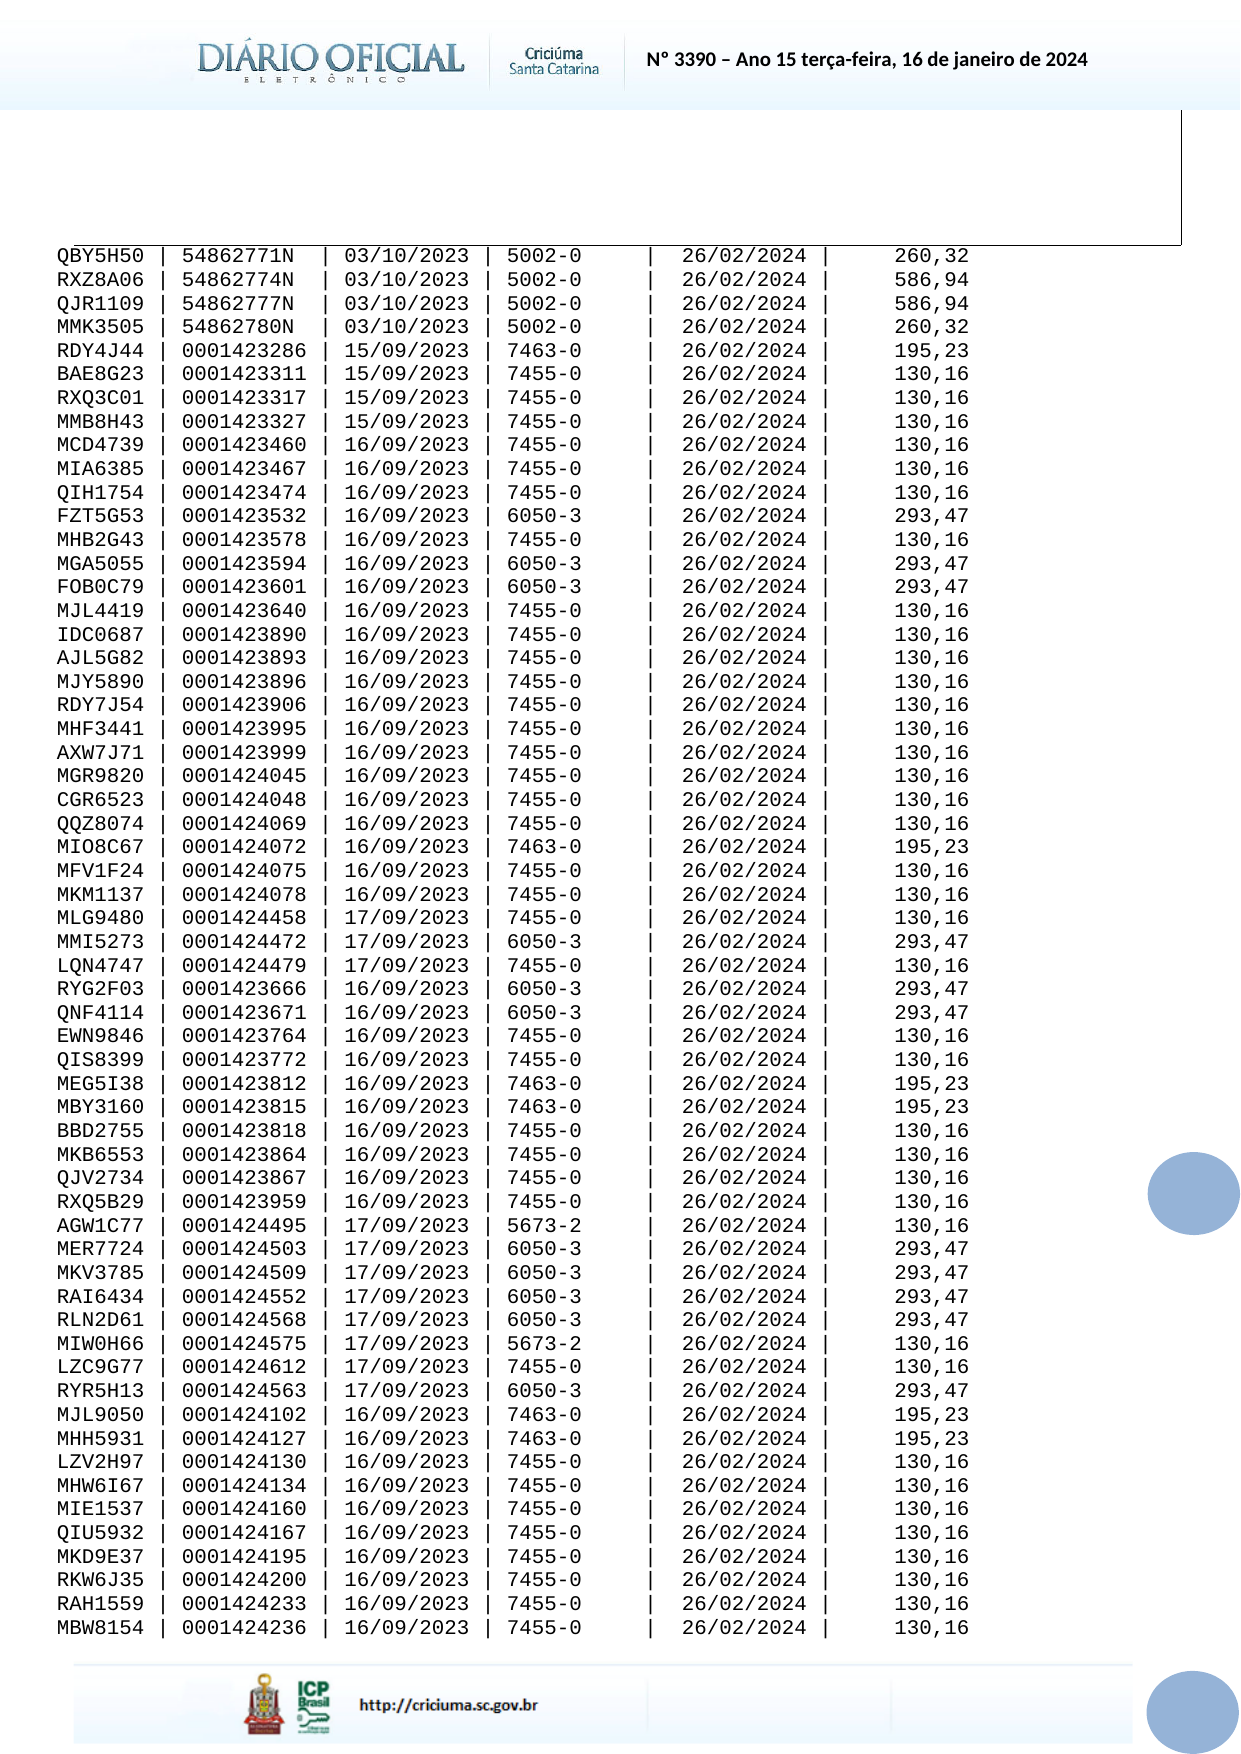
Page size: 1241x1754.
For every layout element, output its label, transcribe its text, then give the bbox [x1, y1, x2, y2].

text MHW6I67 | 0001424134 | 16/09/2023 | 7455-0 | 26/02/2024 | 130,16 [44, 1475, 1181, 1498]
text QQZ8074 | 0001424069 | 16/09/2023 | 7455-0 | 26/02/2024 | 130,16 [44, 813, 1181, 836]
text MKB6553 | 0001423864 | 16/09/2023 | 7455-0 | 26/02/2024 | 130,16 [44, 1144, 1181, 1167]
text MIW0H66 | 0001424575 | 17/09/2023 | 5673-2 | 26/02/2024 | 130,16 [44, 1333, 1181, 1357]
text EWN9846 | 0001423764 | 16/09/2023 | 7455-0 | 26/02/2024 | 130,16 [44, 1026, 1181, 1049]
text MHH5931 | 0001424127 | 16/09/2023 | 7463-0 | 26/02/2024 | 195,23 [44, 1427, 1181, 1451]
text MMK3505 | 54862780N | 03/10/2023 | 5002-0 | 26/02/2024 | 260,32 [44, 316, 1181, 340]
text RYG2F03 | 0001423666 | 16/09/2023 | 6050-3 | 26/02/2024 | 293,47 [44, 978, 1181, 1002]
text RXZ8A06 | 54862774N | 03/10/2023 | 5002-0 | 26/02/2024 | 586,94 [44, 269, 1181, 292]
text MHF3441 | 0001423995 | 16/09/2023 | 7455-0 | 26/02/2024 | 130,16 [44, 718, 1181, 742]
text CGR6523 | 0001424048 | 16/09/2023 | 7455-0 | 26/02/2024 | 130,16 [44, 789, 1181, 813]
text QNF4114 | 0001423671 | 16/09/2023 | 6050-3 | 26/02/2024 | 293,47 [44, 1002, 1181, 1026]
text RDY4J44 | 0001423286 | 15/09/2023 | 7463-0 | 26/02/2024 | 195,23 [44, 340, 1181, 363]
text FOB0C79 | 0001423601 | 16/09/2023 | 6050-3 | 26/02/2024 | 293,47 [44, 576, 1181, 600]
text QBY5H50 | 54862771N | 03/10/2023 | 5002-0 | 26/02/2024 | 260,32 [44, 245, 1181, 269]
text MIO8C67 | 0001424072 | 16/09/2023 | 7463-0 | 26/02/2024 | 195,23 [44, 836, 1181, 860]
text MLG9480 | 0001424458 | 17/09/2023 | 7455-0 | 26/02/2024 | 130,16 [44, 907, 1181, 931]
text LZV2H97 | 0001424130 | 16/09/2023 | 7455-0 | 26/02/2024 | 130,16 [44, 1451, 1181, 1475]
text MJY5890 | 0001423896 | 16/09/2023 | 7455-0 | 26/02/2024 | 130,16 [44, 671, 1181, 694]
text MKD9E37 | 0001424195 | 16/09/2023 | 7455-0 | 26/02/2024 | 130,16 [44, 1546, 1181, 1569]
text LQN4747 | 0001424479 | 17/09/2023 | 7455-0 | 26/02/2024 | 130,16 [44, 954, 1181, 978]
text MGA5055 | 0001423594 | 16/09/2023 | 6050-3 | 26/02/2024 | 293,47 [44, 553, 1181, 576]
text MBY3160 | 0001423815 | 16/09/2023 | 7463-0 | 26/02/2024 | 195,23 [44, 1096, 1181, 1120]
text MMB8H43 | 0001423327 | 15/09/2023 | 7455-0 | 26/02/2024 | 130,16 [44, 411, 1181, 434]
text RLN2D61 | 0001424568 | 17/09/2023 | 6050-3 | 26/02/2024 | 293,47 [44, 1309, 1181, 1333]
text BAE8G23 | 0001423311 | 15/09/2023 | 7455-0 | 26/02/2024 | 130,16 [44, 363, 1181, 387]
text MGR9820 | 0001424045 | 16/09/2023 | 7455-0 | 26/02/2024 | 130,16 [44, 765, 1181, 789]
text RDY7J54 | 0001423906 | 16/09/2023 | 7455-0 | 26/02/2024 | 130,16 [44, 694, 1181, 718]
text MJL4419 | 0001423640 | 16/09/2023 | 7455-0 | 26/02/2024 | 130,16 [44, 600, 1181, 623]
text MIA6385 | 0001423467 | 16/09/2023 | 7455-0 | 26/02/2024 | 130,16 [44, 458, 1181, 482]
text RAH1559 | 0001424233 | 16/09/2023 | 7455-0 | 26/02/2024 | 130,16 [44, 1593, 1181, 1617]
text MKV3785 | 0001424509 | 17/09/2023 | 6050-3 | 26/02/2024 | 293,47 [44, 1262, 1181, 1286]
text RYR5H13 | 0001424563 | 17/09/2023 | 6050-3 | 26/02/2024 | 293,47 [44, 1380, 1181, 1404]
text RXQ3C01 | 0001423317 | 15/09/2023 | 7455-0 | 26/02/2024 | 130,16 [44, 387, 1181, 411]
text FZT5G53 | 0001423532 | 16/09/2023 | 6050-3 | 26/02/2024 | 293,47 [44, 505, 1181, 529]
text MJL9050 | 0001424102 | 16/09/2023 | 7463-0 | 26/02/2024 | 195,23 [44, 1404, 1181, 1427]
text MMI5273 | 0001424472 | 17/09/2023 | 6050-3 | 26/02/2024 | 293,47 [44, 931, 1181, 954]
text RAI6434 | 0001424552 | 17/09/2023 | 6050-3 | 26/02/2024 | 293,47 [44, 1286, 1181, 1309]
text QJR1109 | 54862777N | 03/10/2023 | 5002-0 | 26/02/2024 | 586,94 [44, 292, 1181, 316]
text MEG5I38 | 0001423812 | 16/09/2023 | 7463-0 | 26/02/2024 | 195,23 [44, 1073, 1181, 1096]
text QIS8399 | 0001423772 | 16/09/2023 | 7455-0 | 26/02/2024 | 130,16 [44, 1049, 1181, 1073]
text AGW1C77 | 0001424495 | 17/09/2023 | 5673-2 | 26/02/2024 | 130,16 [44, 1215, 1181, 1238]
text QIH1754 | 0001423474 | 16/09/2023 | 7455-0 | 26/02/2024 | 130,16 [44, 482, 1181, 505]
text LZC9G77 | 0001424612 | 17/09/2023 | 7455-0 | 26/02/2024 | 130,16 [44, 1357, 1181, 1380]
text QIU5932 | 0001424167 | 16/09/2023 | 7455-0 | 26/02/2024 | 130,16 [44, 1522, 1181, 1546]
text MER7724 | 0001424503 | 17/09/2023 | 6050-3 | 26/02/2024 | 293,47 [44, 1238, 1181, 1262]
text AXW7J71 | 0001423999 | 16/09/2023 | 7455-0 | 26/02/2024 | 130,16 [44, 742, 1181, 765]
text MHB2G43 | 0001423578 | 16/09/2023 | 7455-0 | 26/02/2024 | 130,16 [44, 529, 1181, 553]
text MIE1537 | 0001424160 | 16/09/2023 | 7455-0 | 26/02/2024 | 130,16 [44, 1498, 1181, 1522]
text BBD2755 | 0001423818 | 16/09/2023 | 7455-0 | 26/02/2024 | 130,16 [44, 1120, 1181, 1144]
text IDC0687 | 0001423890 | 16/09/2023 | 7455-0 | 26/02/2024 | 130,16 [44, 623, 1181, 647]
text MCD4739 | 0001423460 | 16/09/2023 | 7455-0 | 26/02/2024 | 130,16 [44, 434, 1181, 458]
text MBW8154 | 0001424236 | 16/09/2023 | 7455-0 | 26/02/2024 | 130,16 [44, 1617, 1181, 1640]
text MKM1137 | 0001424078 | 16/09/2023 | 7455-0 | 26/02/2024 | 130,16 [44, 884, 1181, 907]
text RXQ5B29 | 0001423959 | 16/09/2023 | 7455-0 | 26/02/2024 | 130,16 [44, 1191, 1153, 1215]
text RKW6J35 | 0001424200 | 16/09/2023 | 7455-0 | 26/02/2024 | 130,16 [44, 1569, 1181, 1593]
text MFV1F24 | 0001424075 | 16/09/2023 | 7455-0 | 26/02/2024 | 130,16 [44, 860, 1181, 884]
text AJL5G82 | 0001423893 | 16/09/2023 | 7455-0 | 26/02/2024 | 130,16 [44, 647, 1181, 671]
text QJV2734 | 0001423867 | 16/09/2023 | 7455-0 | 26/02/2024 | 130,16 [44, 1167, 1157, 1191]
